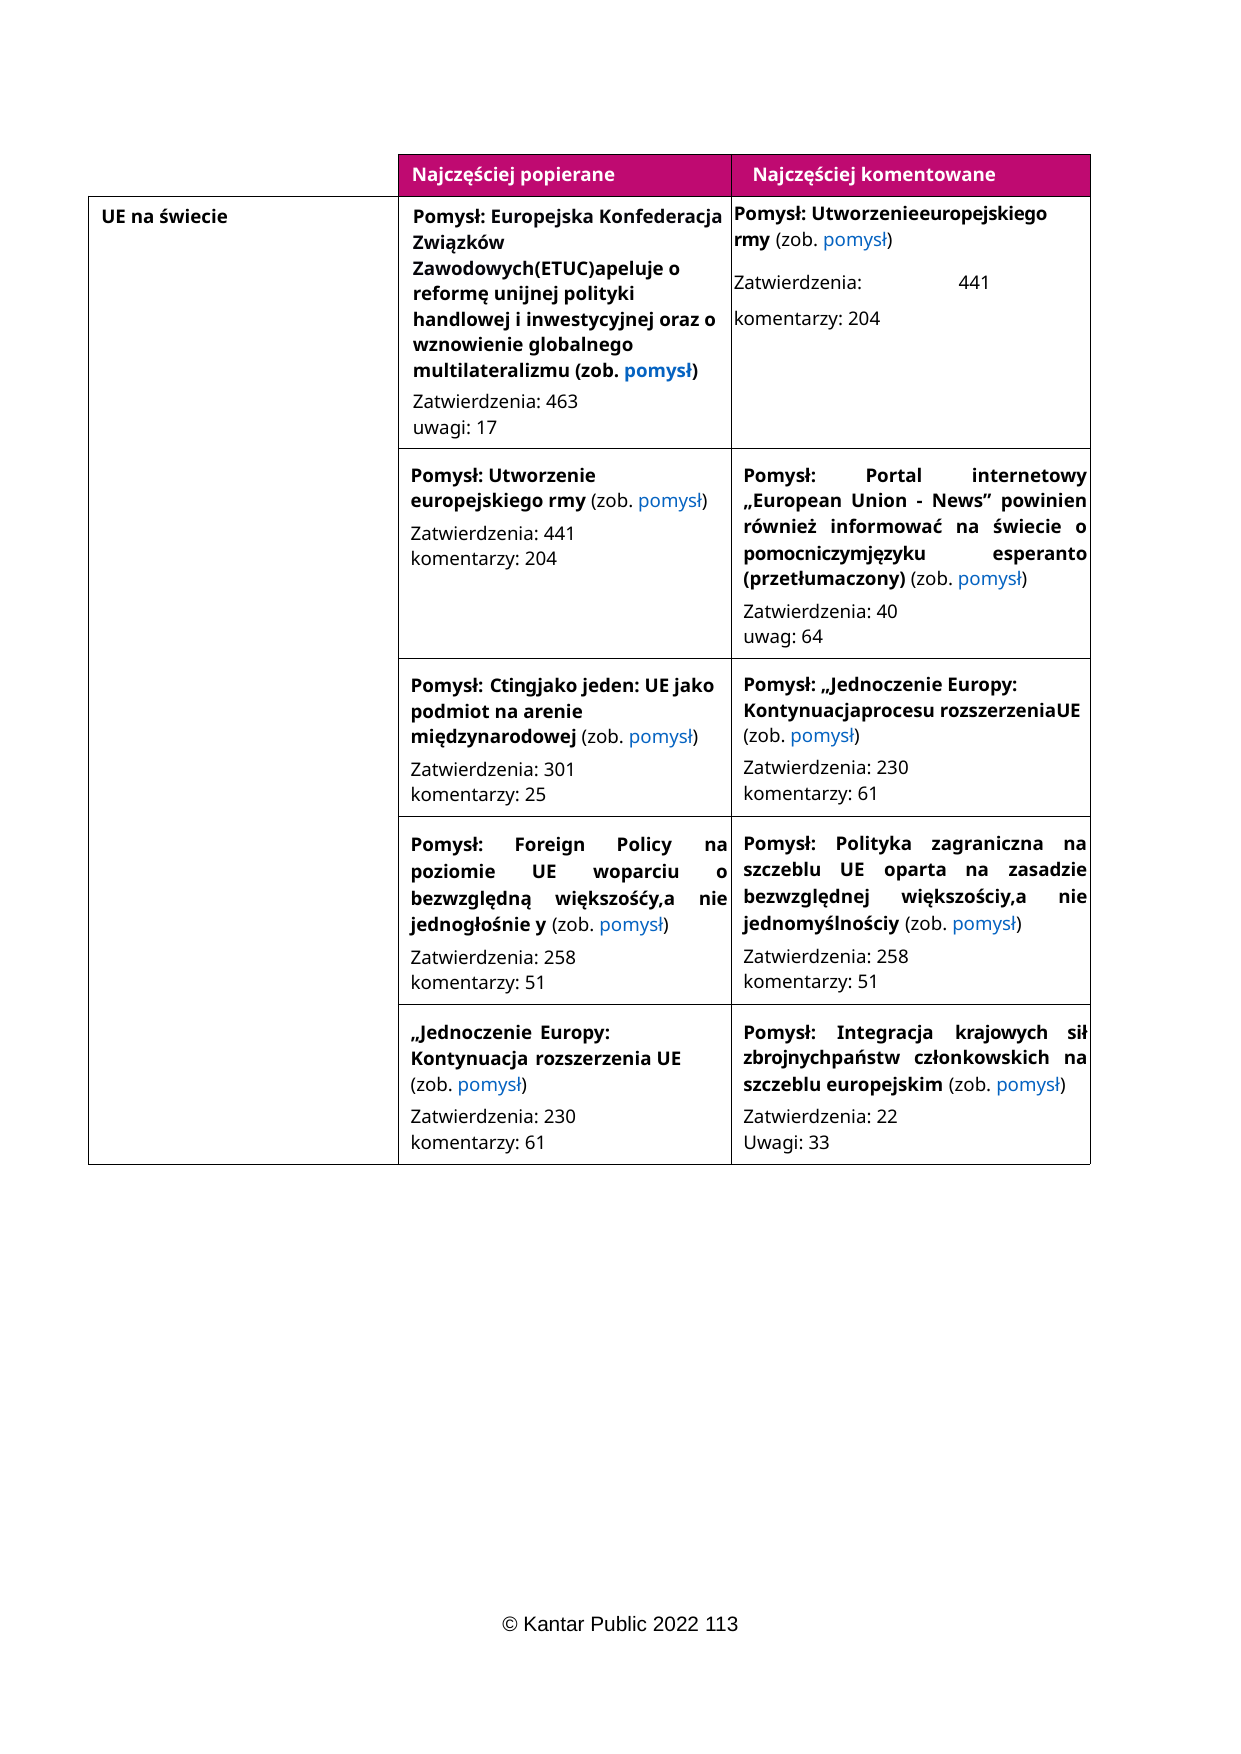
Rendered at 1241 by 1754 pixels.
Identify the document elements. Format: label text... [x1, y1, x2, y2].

table_cell „Jednoczenie Europy: Kontynuacja rozszerzenia UE (zob. pomysł) Zatwierdzenia: 230 komentarzy: 61 [399, 1005, 731, 1164]
table_cell Pomysł: „Jednoczenie Europy: Kontynuacjaprocesu rozszerzeniaUE (zob. pomysł) Zatwierdzenia: 230 komentarzy: 61 [732, 659, 1090, 816]
table_cell Pomysł: Portal internetowy „European Union - News” powinien również informować na świecie o pomocniczymjęzyku esperanto (przetłumaczony) (zob. pomysł) Zatwierdzenia: 40 uwag: 64 [732, 449, 1090, 658]
table_header Najczęściej komentowane [752, 155, 1064, 196]
table_header Najczęściej popierane [412, 155, 718, 196]
table_cell Pomysł: Utworzenieeuropejskiego rmy (zob. pomysł) Zatwierdzenia: 441 komentarzy: 204 [732, 197, 1090, 448]
table_header [1064, 155, 1090, 196]
table_cell Pomysł: Integracja krajowych sił zbrojnychpaństw członkowskich na szczeblu europejskim (zob. pomysł) Zatwierdzenia: 22 Uwagi: 33 [732, 1005, 1090, 1164]
table_header [399, 155, 412, 196]
table_cell UE na świecie [89, 197, 398, 1164]
table_header [89, 154, 398, 196]
table_header [732, 155, 752, 196]
table_cell Pomysł: Polityka zagraniczna na szczeblu UE oparta na zasadzie bezwzględnej większościy,a nie jednomyślnościy (zob. pomysł) Zatwierdzenia: 258 komentarzy: 51 [732, 817, 1090, 1004]
table_cell Pomysł: Foreign Policy na poziomie UE woparciu o bezwzględną większośćy,a nie jednogłośnie y (zob. pomysł) Zatwierdzenia: 258 komentarzy: 51 [399, 817, 731, 1004]
table_cell Pomysł: Ctingjako jeden: UE jako podmiot na arenie międzynarodowej (zob. pomysł) Zatwierdzenia: 301 komentarzy: 25 [399, 659, 731, 816]
table_cell Pomysł: Europejska Konfederacja Związków Zawodowych(ETUC)apeluje o reformę unijnej polityki handlowej i inwestycyjnej oraz o wznowienie globalnego multilateralizmu (zob. pomysł) Zatwierdzenia: 463 uwagi: 17 [399, 197, 731, 448]
table_header [718, 155, 731, 196]
table_cell Pomysł: Utworzenie europejskiego rmy (zob. pomysł) Zatwierdzenia: 441 komentarzy: 204 [399, 449, 731, 658]
